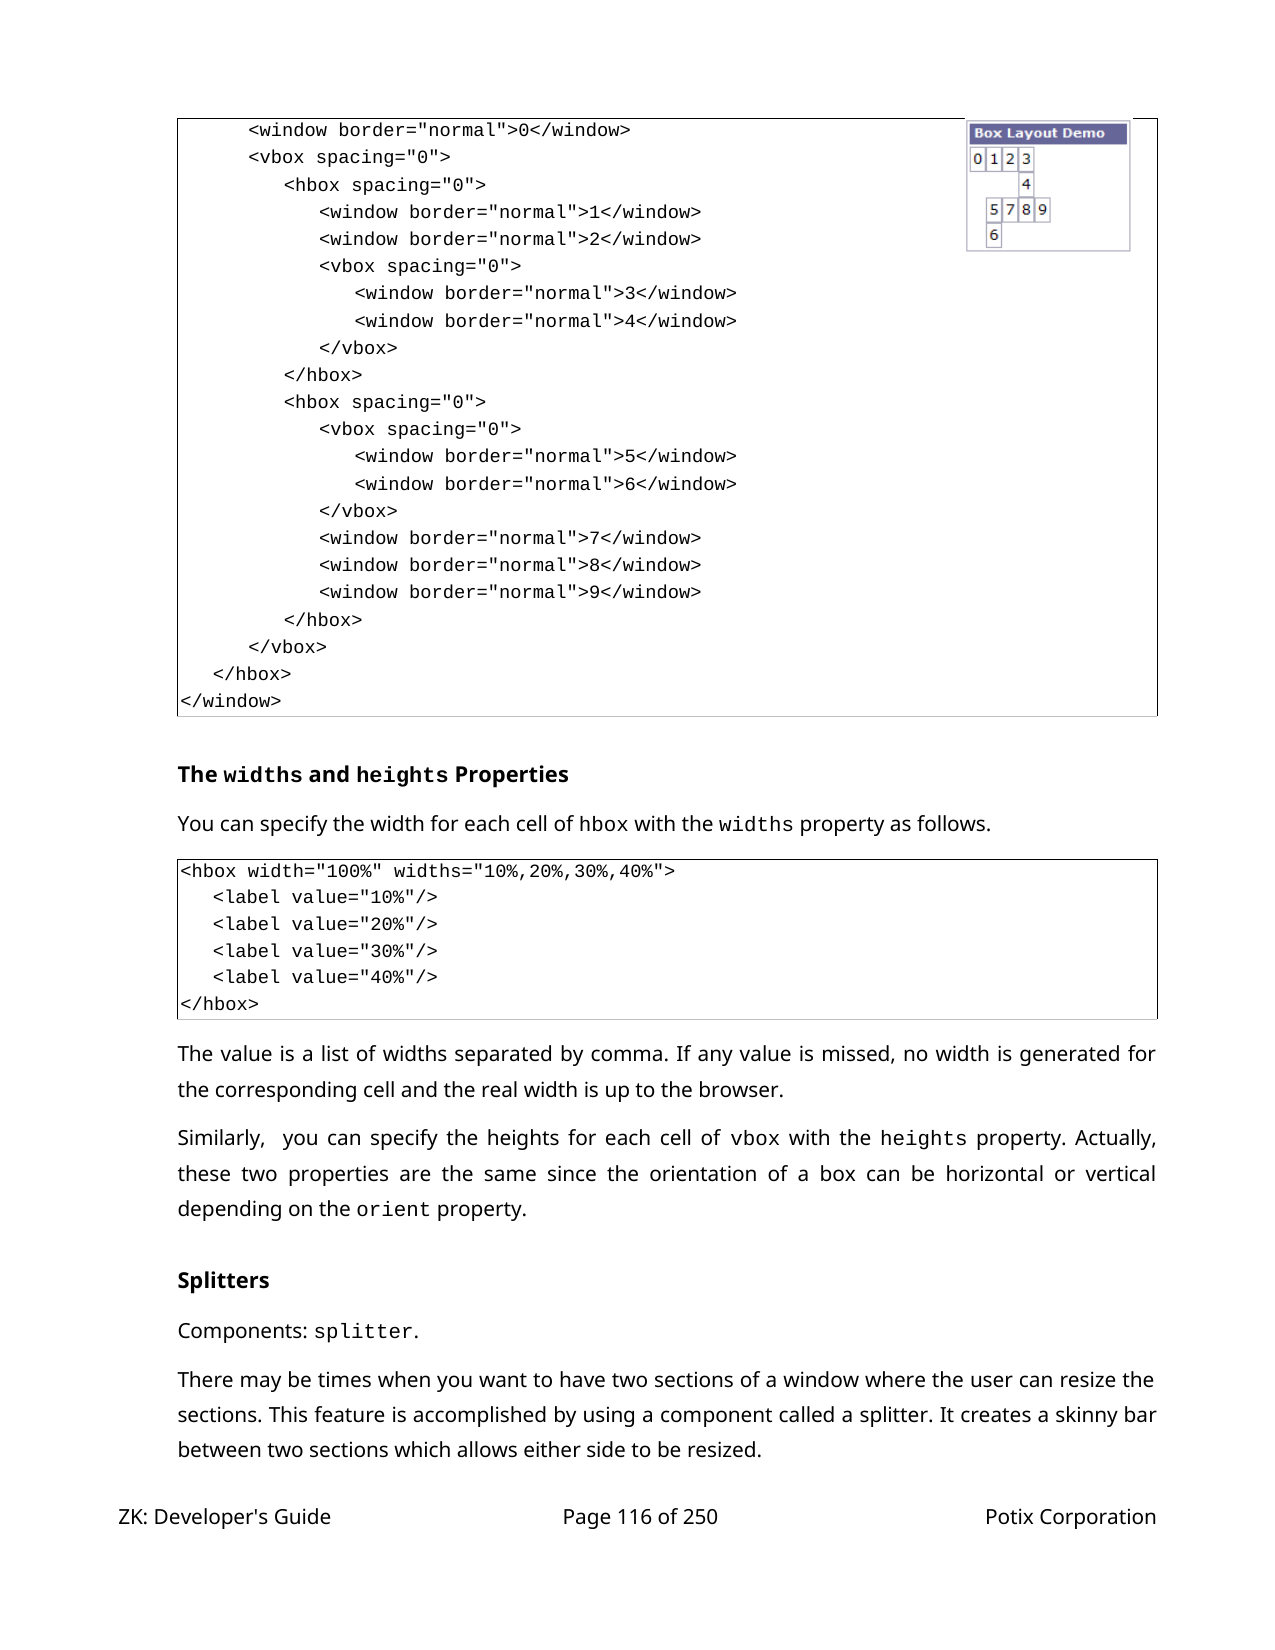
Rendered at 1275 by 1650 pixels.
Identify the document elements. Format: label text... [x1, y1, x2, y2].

text <window border="normal">7</window> [178, 526, 1157, 550]
subtitle The widths and heights Properties [177, 759, 1157, 789]
text </hbox> [178, 363, 1157, 387]
text <vbox spacing="0"> [178, 254, 1157, 278]
text </vbox> [178, 336, 1157, 360]
text <window border="normal">5</window> [178, 444, 1157, 469]
text <window border="normal">2</window> [178, 227, 964, 251]
text </window> [178, 689, 1157, 716]
text <window border="normal">0</window> [178, 119, 964, 142]
text <window border="normal">4</window> [178, 308, 1157, 333]
text Similarly, you can specify the heights for each cell of vbox with the heights property. Actually, these two properties are the same since the orientation of a box can be horizontal or vertical depending on the orient property. [177, 1123, 1157, 1223]
text <hbox spacing="0"> [178, 172, 964, 197]
text <window border="normal">1</window> [178, 200, 964, 224]
text The value is a list of widths separated by comma. If any value is missed, no width is generated for the corresponding cell and the real width is up to the browser. [177, 1039, 1157, 1103]
text [1133, 145, 1157, 169]
picture [964, 118, 1133, 255]
text <hbox spacing="0"> [178, 390, 1157, 414]
text </hbox> [178, 662, 1157, 686]
text <window border="normal">6</window> [178, 472, 1157, 496]
text </vbox> [178, 635, 1157, 659]
text <vbox spacing="0"> [178, 417, 1157, 441]
text </hbox> [178, 607, 1157, 632]
text There may be times when you want to have two sections of a window where the user can resize the sections. This feature is accomplished by using a component called a splitter. It creates a skinny bar between two sections which allows either side to be resized. [177, 1365, 1157, 1464]
text <vbox spacing="0"> [178, 145, 964, 169]
text [1133, 172, 1157, 197]
text <window border="normal">3</window> [178, 281, 1157, 306]
text Components: splitter. [177, 1316, 1157, 1344]
text <window border="normal">9</window> [178, 580, 1157, 604]
subtitle Splitters [177, 1265, 1157, 1295]
text You can specify the width for each cell of hbox with the widths property as follows. [177, 809, 1157, 838]
text </vbox> [178, 499, 1157, 523]
text <window border="normal">8</window> [178, 553, 1157, 577]
text <hbox width="100%" widths="10%,20%,30%,40%"> <label value="10%"/> <label value="20%"/> <label value="30%"/> <label value="40%"/> </hbox> [178, 860, 1157, 1019]
